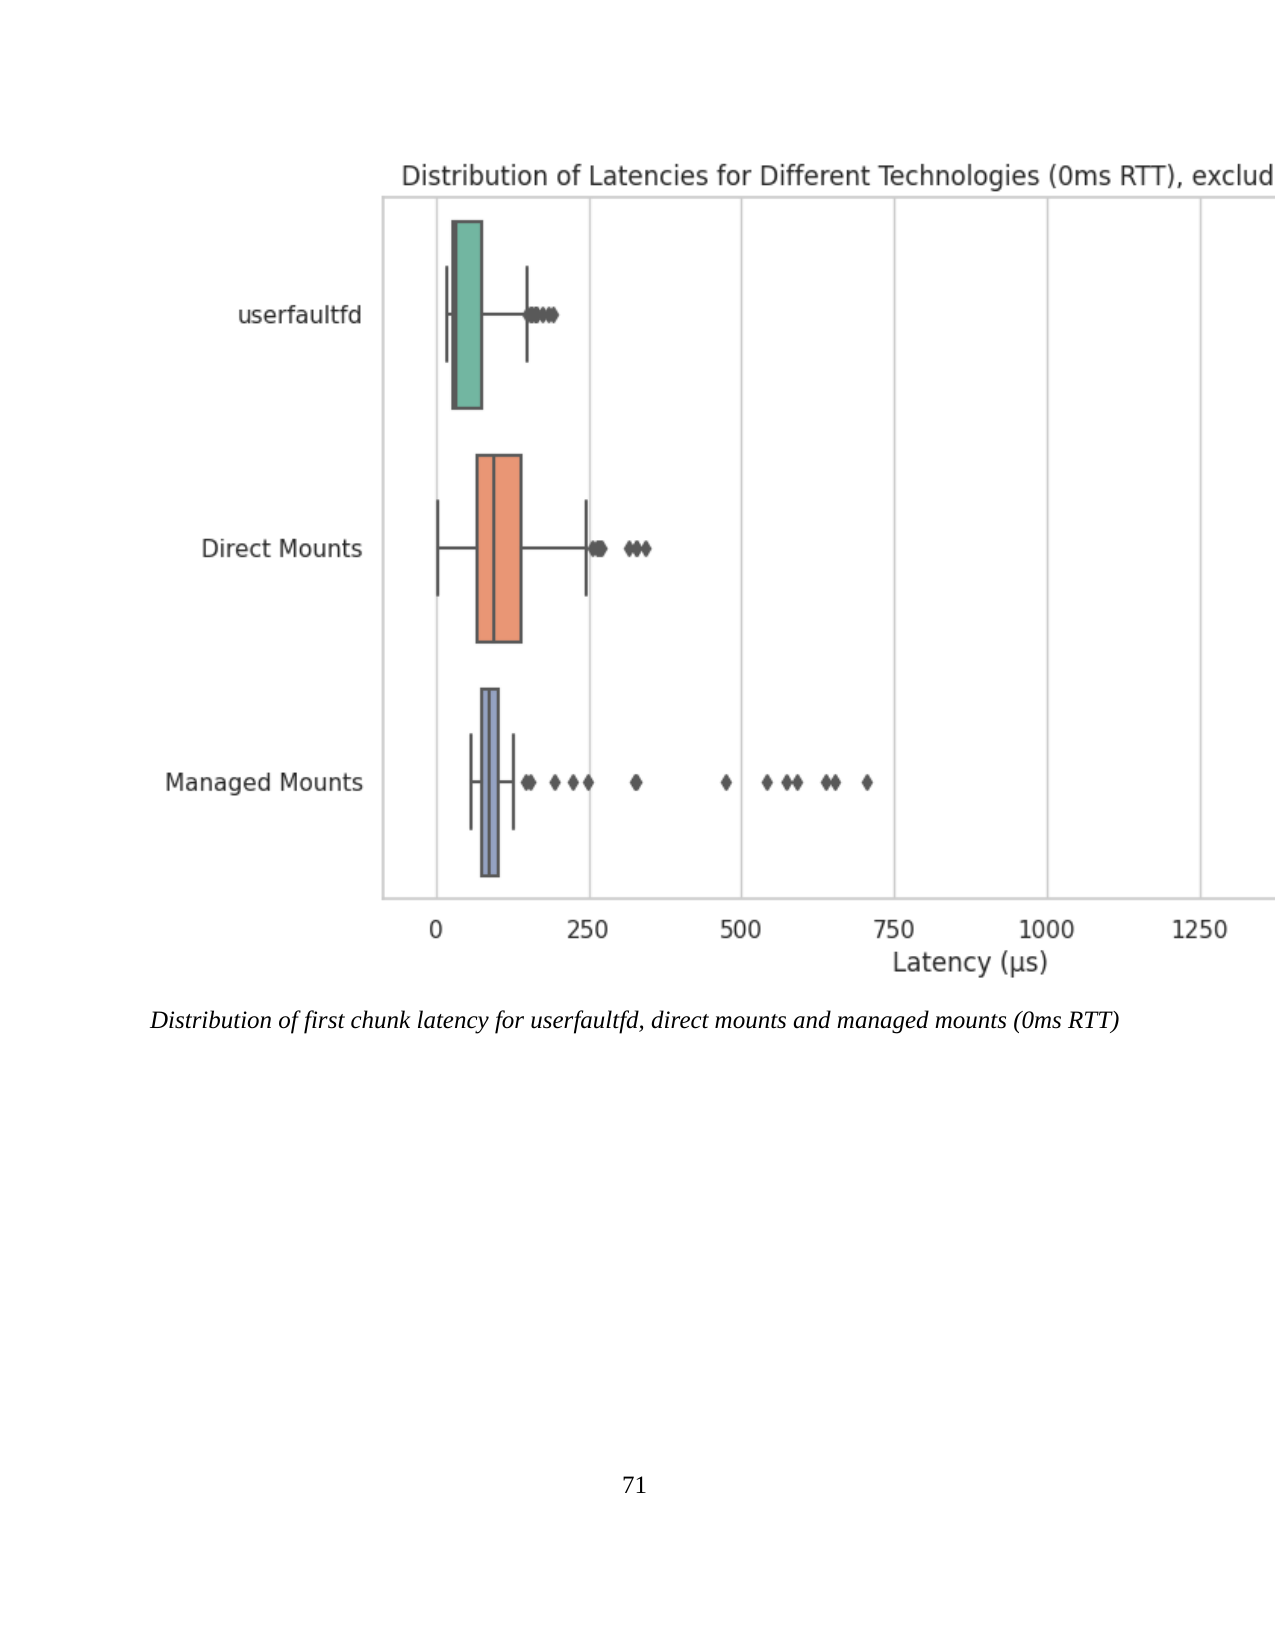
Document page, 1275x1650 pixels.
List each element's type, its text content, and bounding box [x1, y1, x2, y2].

text Distribution of first chunk latency for userfaultfd, direct mounts and managed mounts (0ms RTT) [150, 1005, 1125, 1034]
picture [150, 150, 1275, 993]
